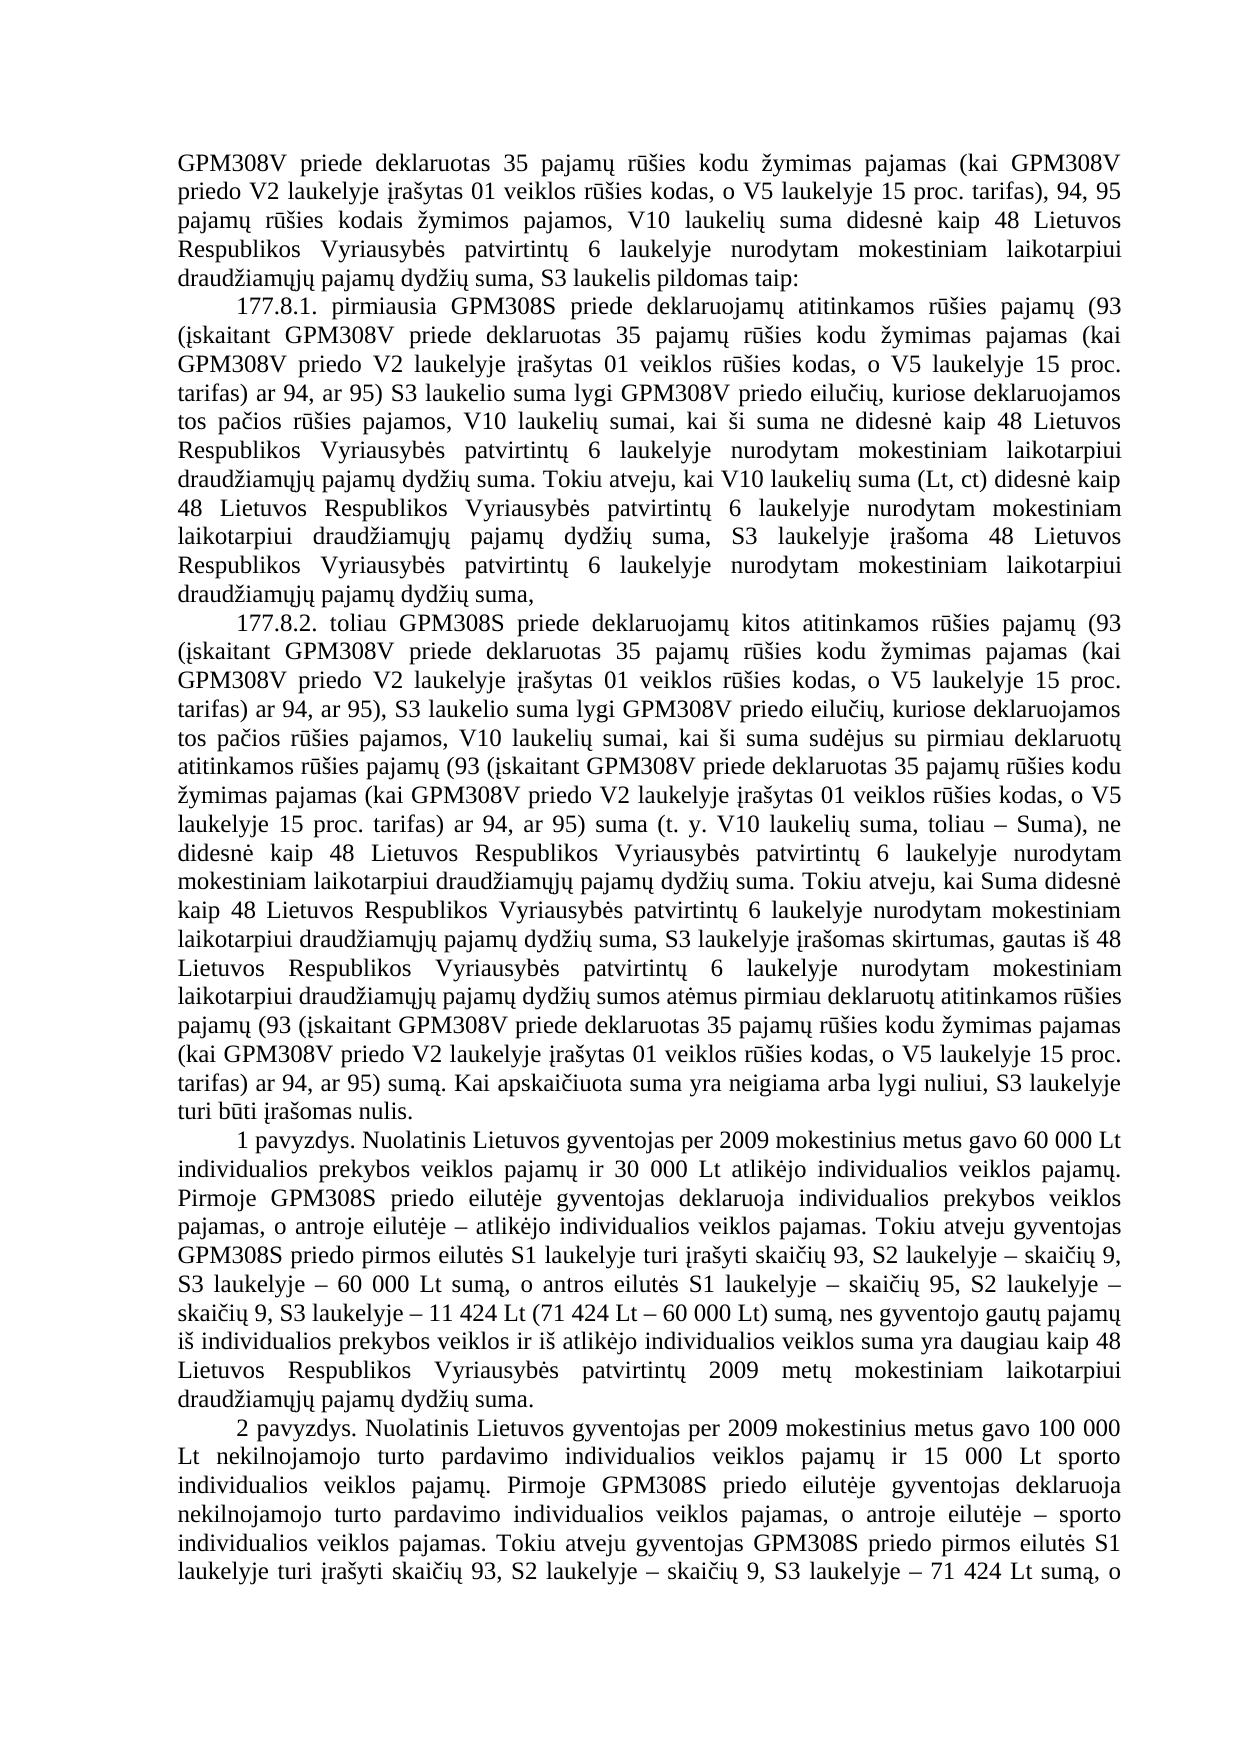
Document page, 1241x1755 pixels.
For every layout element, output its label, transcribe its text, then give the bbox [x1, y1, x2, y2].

text GPM308V priede deklaruotas 35 pajamų rūšies kodu žymimas pajamas (kai GPM308V priedo V2 laukelyje įrašytas 01 veiklos rūšies kodas, o V5 laukelyje 15 proc. tarifas), 94, 95 pajamų rūšies kodais žymimos pajamos, V10 laukelių suma didesnė kaip 48 Lietuvos Respublikos Vyriausybės patvirtintų 6 laukelyje nurodytam mokestiniam laikotarpiui draudžiamųjų pajamų dydžių suma, S3 laukelis pildomas taip: [177, 148, 1122, 291]
text 2 pavyzdys. Nuolatinis Lietuvos gyventojas per 2009 mokestinius metus gavo 100 000 Lt nekilnojamojo turto pardavimo individualios veiklos pajamų ir 15 000 Lt sporto individualios veiklos pajamų. Pirmoje GPM308S priedo eilutėje gyventojas deklaruoja nekilnojamojo turto pardavimo individualios veiklos pajamas, o antroje eilutėje – sporto individualios veiklos pajamas. Tokiu atveju gyventojas GPM308S priedo pirmos eilutės S1 laukelyje turi įrašyti skaičių 93, S2 laukelyje – skaičių 9, S3 laukelyje – 71 424 Lt sumą, o [177, 1413, 1122, 1585]
text 177.8.2. toliau GPM308S priede deklaruojamų kitos atitinkamos rūšies pajamų (93 (įskaitant GPM308V priede deklaruotas 35 pajamų rūšies kodu žymimas pajamas (kai GPM308V priedo V2 laukelyje įrašytas 01 veiklos rūšies kodas, o V5 laukelyje 15 proc. tarifas) ar 94, ar 95), S3 laukelio suma lygi GPM308V priedo eilučių, kuriose deklaruojamos tos pačios rūšies pajamos, V10 laukelių sumai, kai ši suma sudėjus su pirmiau deklaruotų atitinkamos rūšies pajamų (93 (įskaitant GPM308V priede deklaruotas 35 pajamų rūšies kodu žymimas pajamas (kai GPM308V priedo V2 laukelyje įrašytas 01 veiklos rūšies kodas, o V5 laukelyje 15 proc. tarifas) ar 94, ar 95) suma (t. y. V10 laukelių suma, toliau – Suma), ne didesnė kaip 48 Lietuvos Respublikos Vyriausybės patvirtintų 6 laukelyje nurodytam mokestiniam laikotarpiui draudžiamųjų pajamų dydžių suma. Tokiu atveju, kai Suma didesnė kaip 48 Lietuvos Respublikos Vyriausybės patvirtintų 6 laukelyje nurodytam mokestiniam laikotarpiui draudžiamųjų pajamų dydžių suma, S3 laukelyje įrašomas skirtumas, gautas iš 48 Lietuvos Respublikos Vyriausybės patvirtintų 6 laukelyje nurodytam mokestiniam laikotarpiui draudžiamųjų pajamų dydžių sumos atėmus pirmiau deklaruotų atitinkamos rūšies pajamų (93 (įskaitant GPM308V priede deklaruotas 35 pajamų rūšies kodu žymimas pajamas (kai GPM308V priedo V2 laukelyje įrašytas 01 veiklos rūšies kodas, o V5 laukelyje 15 proc. tarifas) ar 94, ar 95) sumą. Kai apskaičiuota suma yra neigiama arba lygi nuliui, S3 laukelyje turi būti įrašomas nulis. [177, 608, 1122, 1125]
text 1 pavyzdys. Nuolatinis Lietuvos gyventojas per 2009 mokestinius metus gavo 60 000 Lt individualios prekybos veiklos pajamų ir 30 000 Lt atlikėjo individualios veiklos pajamų. Pirmoje GPM308S priedo eilutėje gyventojas deklaruoja individualios prekybos veiklos pajamas, o antroje eilutėje – atlikėjo individualios veiklos pajamas. Tokiu atveju gyventojas GPM308S priedo pirmos eilutės S1 laukelyje turi įrašyti skaičių 93, S2 laukelyje – skaičių 9, S3 laukelyje – 60 000 Lt sumą, o antros eilutės S1 laukelyje – skaičių 95, S2 laukelyje – skaičių 9, S3 laukelyje – 11 424 Lt (71 424 Lt – 60 000 Lt) sumą, nes gyventojo gautų pajamų iš individualios prekybos veiklos ir iš atlikėjo individualios veiklos suma yra daugiau kaip 48 Lietuvos Respublikos Vyriausybės patvirtintų 2009 metų mokestiniam laikotarpiui draudžiamųjų pajamų dydžių suma. [177, 1125, 1122, 1413]
text 177.8.1. pirmiausia GPM308S priede deklaruojamų atitinkamos rūšies pajamų (93 (įskaitant GPM308V priede deklaruotas 35 pajamų rūšies kodu žymimas pajamas (kai GPM308V priedo V2 laukelyje įrašytas 01 veiklos rūšies kodas, o V5 laukelyje 15 proc. tarifas) ar 94, ar 95) S3 laukelio suma lygi GPM308V priedo eilučių, kuriose deklaruojamos tos pačios rūšies pajamos, V10 laukelių sumai, kai ši suma ne didesnė kaip 48 Lietuvos Respublikos Vyriausybės patvirtintų 6 laukelyje nurodytam mokestiniam laikotarpiui draudžiamųjų pajamų dydžių suma. Tokiu atveju, kai V10 laukelių suma (Lt, ct) didesnė kaip 48 Lietuvos Respublikos Vyriausybės patvirtintų 6 laukelyje nurodytam mokestiniam laikotarpiui draudžiamųjų pajamų dydžių suma, S3 laukelyje įrašoma 48 Lietuvos Respublikos Vyriausybės patvirtintų 6 laukelyje nurodytam mokestiniam laikotarpiui draudžiamųjų pajamų dydžių suma, [177, 291, 1122, 608]
